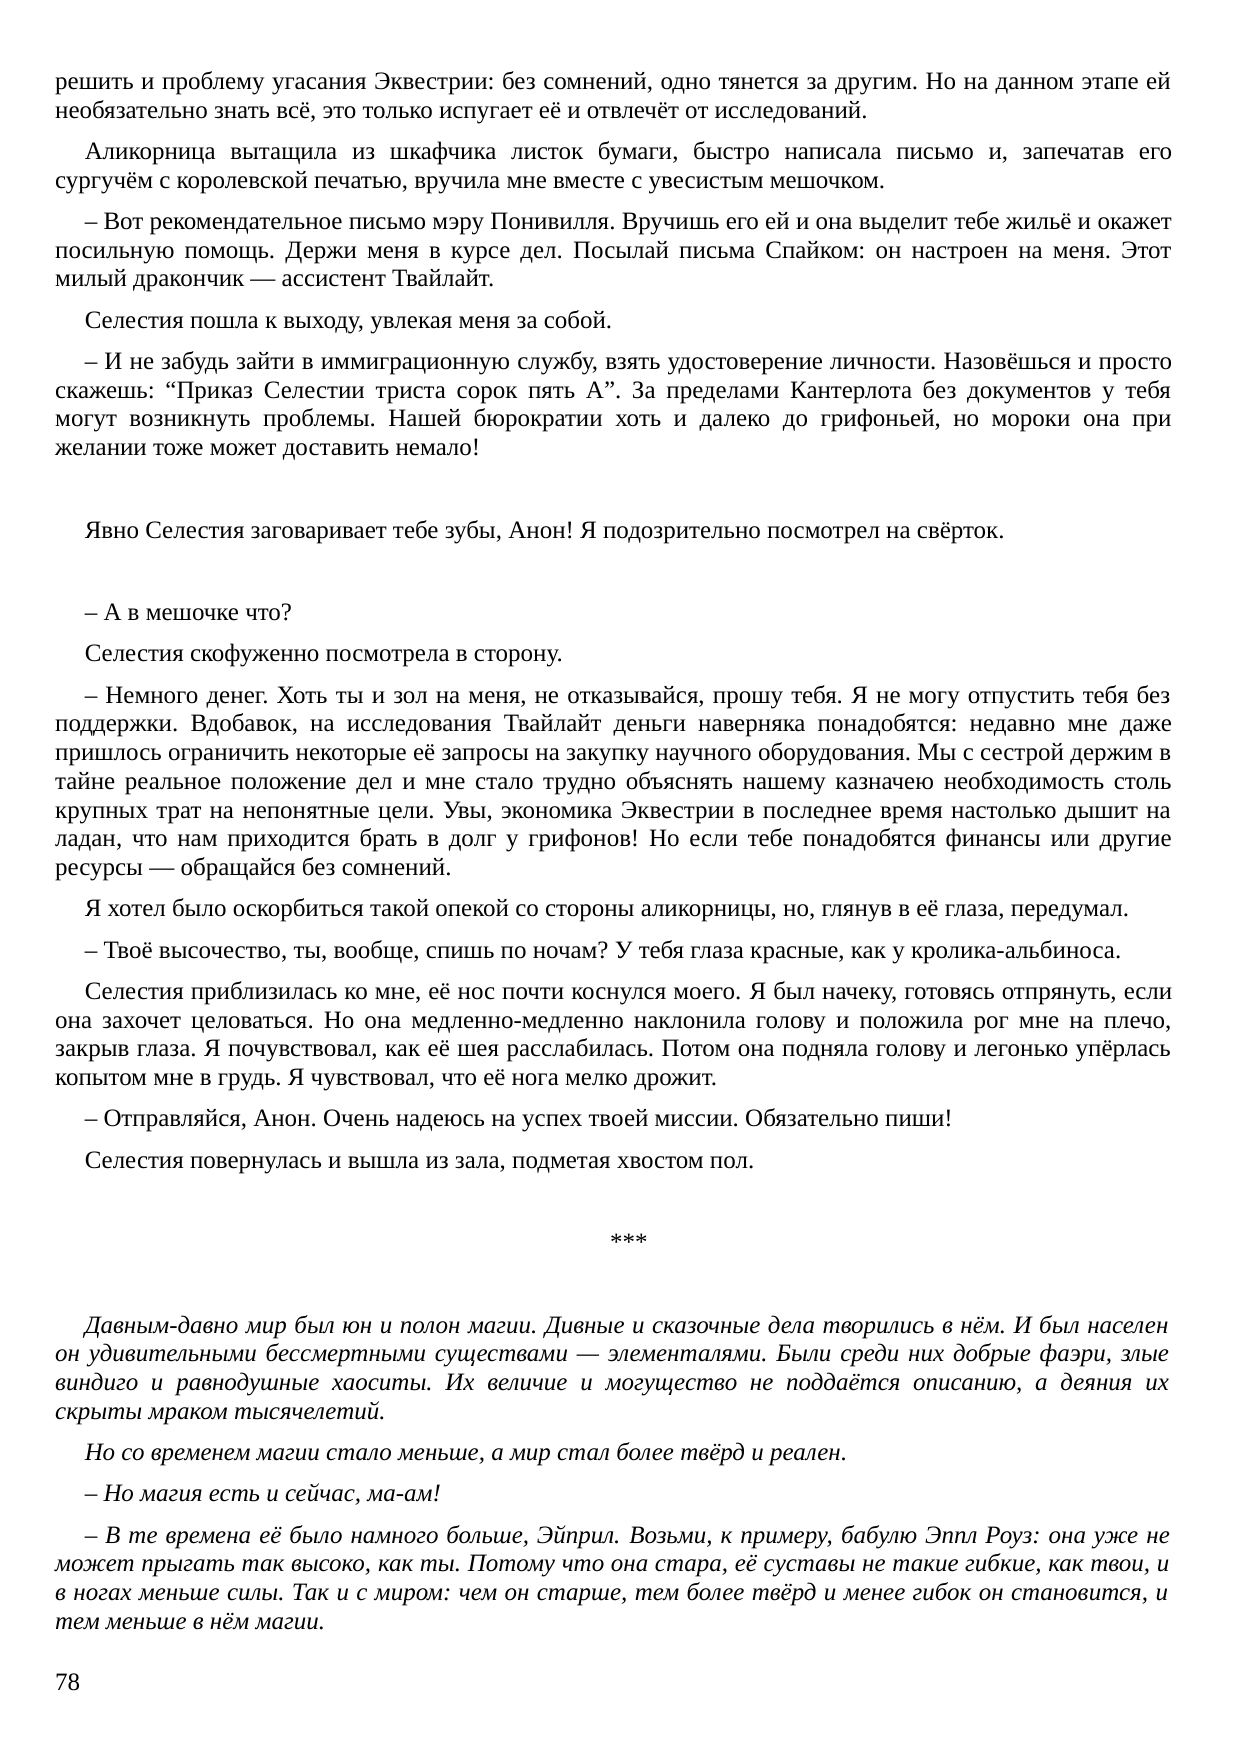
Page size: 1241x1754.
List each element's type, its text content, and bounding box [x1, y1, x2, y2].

text Я хотел было оскорбиться такой опекой со стороны аликорницы, но, глянув в её глаза, передумал. [55, 893, 1173, 922]
text – Отправляйся, Анон. Очень надеюсь на успех твоей миссии. Обязательно пиши! [55, 1103, 1173, 1132]
text – Немного денег. Хоть ты и зол на меня, не отказывайся, прошу тебя. Я не могу отпустить тебя без поддержки. Вдобавок, на исследования Твайлайт деньги наверняка понадобятся: недавно мне даже пришлось ограничить некоторые её запросы на закупку научного оборудования. Мы с сестрой держим в тайне реальное положение дел и мне стало трудно объяснять нашему казначею необходимость столь крупных трат на непонятные цели. Увы, экономика Эквестрии в последнее время настолько дышит на ладан, что нам приходится брать в долг у грифонов! Но если тебе понадобятся финансы или другие ресурсы — обращайся без сомнений. [55, 680, 1173, 881]
text – И не забудь зайти в иммиграционную службу, взять удостоверение личности. Назовёшься и просто скажешь: “Приказ Селестии триста сорок пять А”. За пределами Кантерлота без документов у тебя могут возникнуть проблемы. Нашей бюрократии хоть и далеко до грифоньей, но мороки она при желании тоже может доставить немало! [55, 346, 1173, 461]
text Но со временем магии стало меньше, а мир стал более твёрд и реален. [55, 1437, 1173, 1466]
text Аликорница вытащила из шкафчика листок бумаги, быстро написала письмо и, запечатав его сургучём с королевской печатью, вручила мне вместе с увесистым мешочком. [55, 136, 1173, 193]
text Давным-давно мир был юн и полон магии. Дивные и сказочные дела творились в нём. И был населен он удивительными бессмертными существами — элементалями. Были среди них добрые фаэри, злые виндиго и равнодушные хаоситы. Их величие и могущество не поддаётся описанию, а деяния их скрыты мраком тысячелетий. [55, 1310, 1173, 1425]
text – Но магия есть и сейчас, ма-ам! [55, 1478, 1173, 1507]
text *** [55, 1227, 1173, 1256]
text – Вот рекомендательное письмо мэру Понивилля. Вручишь его ей и она выделит тебе жильё и окажет посильную помощь. Держи меня в курсе дел. Посылай письма Спайком: он настроен на меня. Этот милый дракончик — ассистент Твайлайт. [55, 206, 1173, 292]
text Селестия скофуженно посмотрела в сторону. [55, 638, 1173, 667]
text Явно Селестия заговаривает тебе зубы, Анон! Я подозрительно посмотрел на свёрток. [55, 515, 1173, 543]
text Селестия пошла к выходу, увлекая меня за собой. [55, 305, 1173, 333]
text Селестия приблизилась ко мне, её нос почти коснулся моего. Я был начеку, готовясь отпрянуть, если она захочет целоваться. Но она медленно-медленно наклонила голову и положила рог мне на плечо, закрыв глаза. Я почувствовал, как её шея расслабилась. Потом она подняла голову и легонько упёрлась копытом мне в грудь. Я чувствовал, что её нога мелко дрожит. [55, 976, 1173, 1091]
text Селестия повернулась и вышла из зала, подметая хвостом пол. [55, 1145, 1173, 1173]
text решить и проблему угасания Эквестрии: без сомнений, одно тянется за другим. Но на данном этапе ей необязательно знать всё, это только испугает её и отвлечёт от исследований. [55, 66, 1173, 123]
text – Твоё высочество, ты, вообще, спишь по ночам? У тебя глаза красные, как у кролика-альбиноса. [55, 935, 1173, 963]
text – А в мешочке что? [55, 597, 1173, 626]
text – В те времена её было намного больше, Эйприл. Возьми, к примеру, бабулю Эппл Роуз: она уже не может прыгать так высоко, как ты. Потому что она стара, её суставы не такие гибкие, как твои, и в ногах меньше силы. Так и с миром: чем он старше, тем более твёрд и менее гибок он становится, и тем меньше в нём магии. [55, 1520, 1173, 1635]
